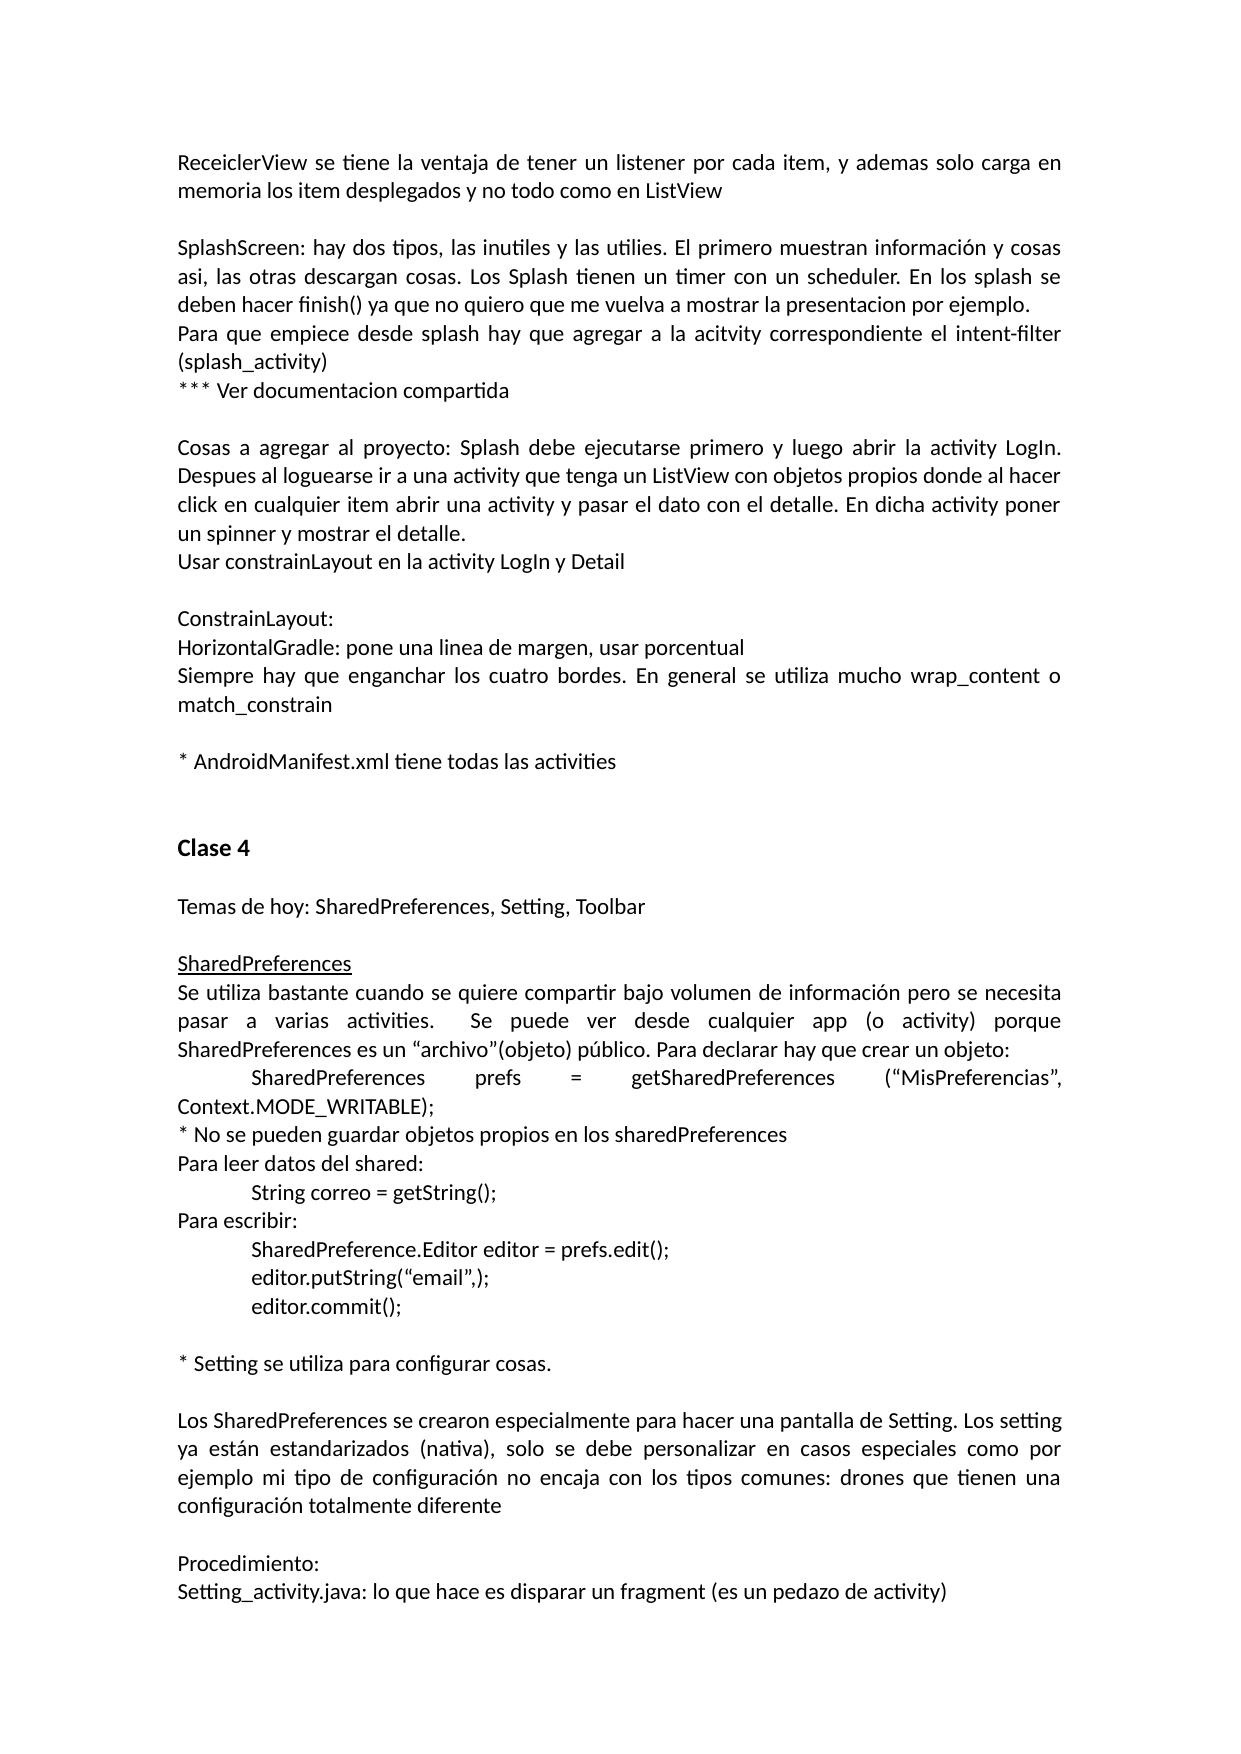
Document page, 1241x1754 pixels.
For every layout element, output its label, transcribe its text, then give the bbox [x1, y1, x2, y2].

text Temas de hoy: SharedPreferences, Setting, Toolbar [177, 892, 1063, 920]
text Clase 4 [177, 833, 1063, 863]
text Procedimiento: [177, 1549, 1063, 1577]
text Cosas a agregar al proyecto: Splash debe ejecutarse primero y luego abrir la activity LogIn. Despues al loguearse ir a una activity que tenga un ListView con objetos propios donde al hacer click en cualquier item abrir una activity y pasar el dato con el detalle. En dicha activity poner un spinner y mostrar el detalle. [177, 433, 1063, 547]
text Los SharedPreferences se crearon especialmente para hacer una pantalla de Setting. Los setting ya están estandarizados (nativa), solo se debe personalizar en casos especiales como por ejemplo mi tipo de configuración no encaja con los tipos comunes: drones que tienen una configuración totalmente diferente [177, 1406, 1063, 1519]
text SharedPreferences [177, 949, 1063, 977]
text ReceiclerView se tiene la ventaja de tener un listener por cada item, y ademas solo carga en memoria los item desplegados y no todo como en ListView [177, 148, 1063, 204]
text * Setting se utiliza para configurar cosas. [177, 1349, 1063, 1377]
text SharedPreferences prefs = getSharedPreferences (“MisPreferencias”, Context.MODE_WRITABLE); [177, 1063, 1063, 1120]
text Para escribir: [177, 1206, 1063, 1234]
text editor.commit(); [177, 1292, 1063, 1320]
text SplashScreen: hay dos tipos, las inutiles y las utilies. El primero muestran información y cosas asi, las otras descargan cosas. Los Splash tienen un timer con un scheduler. En los splash se deben hacer finish() ya que no quiero que me vuelva a mostrar la presentacion por ejemplo. [177, 233, 1063, 318]
text HorizontalGradle: pone una linea de margen, usar porcentual [177, 633, 1063, 661]
text Siempre hay que enganchar los cuatro bordes. En general se utiliza mucho wrap_content o match_constrain [177, 661, 1063, 718]
text ConstrainLayout: [177, 604, 1063, 632]
text * No se pueden guardar objetos propios en los sharedPreferences [177, 1121, 1063, 1148]
text Se utiliza bastante cuando se quiere compartir bajo volumen de información pero se necesita pasar a varias activities. Se puede ver desde cualquier app (o activity) porque SharedPreferences es un “archivo”(objeto) público. Para declarar hay que crear un objeto: [177, 978, 1063, 1063]
text Para leer datos del shared: [177, 1149, 1063, 1177]
text * AndroidManifest.xml tiene todas las activities [177, 747, 1063, 775]
text String correo = getString(); [177, 1178, 1063, 1206]
text Para que empiece desde splash hay que agregar a la acitvity correspondiente el intent-filter (splash_activity) [177, 319, 1063, 375]
text editor.putString(“email”,); [177, 1263, 1063, 1291]
text Setting_activity.java: lo que hace es disparar un fragment (es un pedazo de activity) [177, 1577, 1063, 1605]
text *** Ver documentacion compartida [177, 376, 1063, 404]
text SharedPreference.Editor editor = prefs.edit(); [177, 1235, 1063, 1263]
text Usar constrainLayout en la activity LogIn y Detail [177, 547, 1063, 575]
